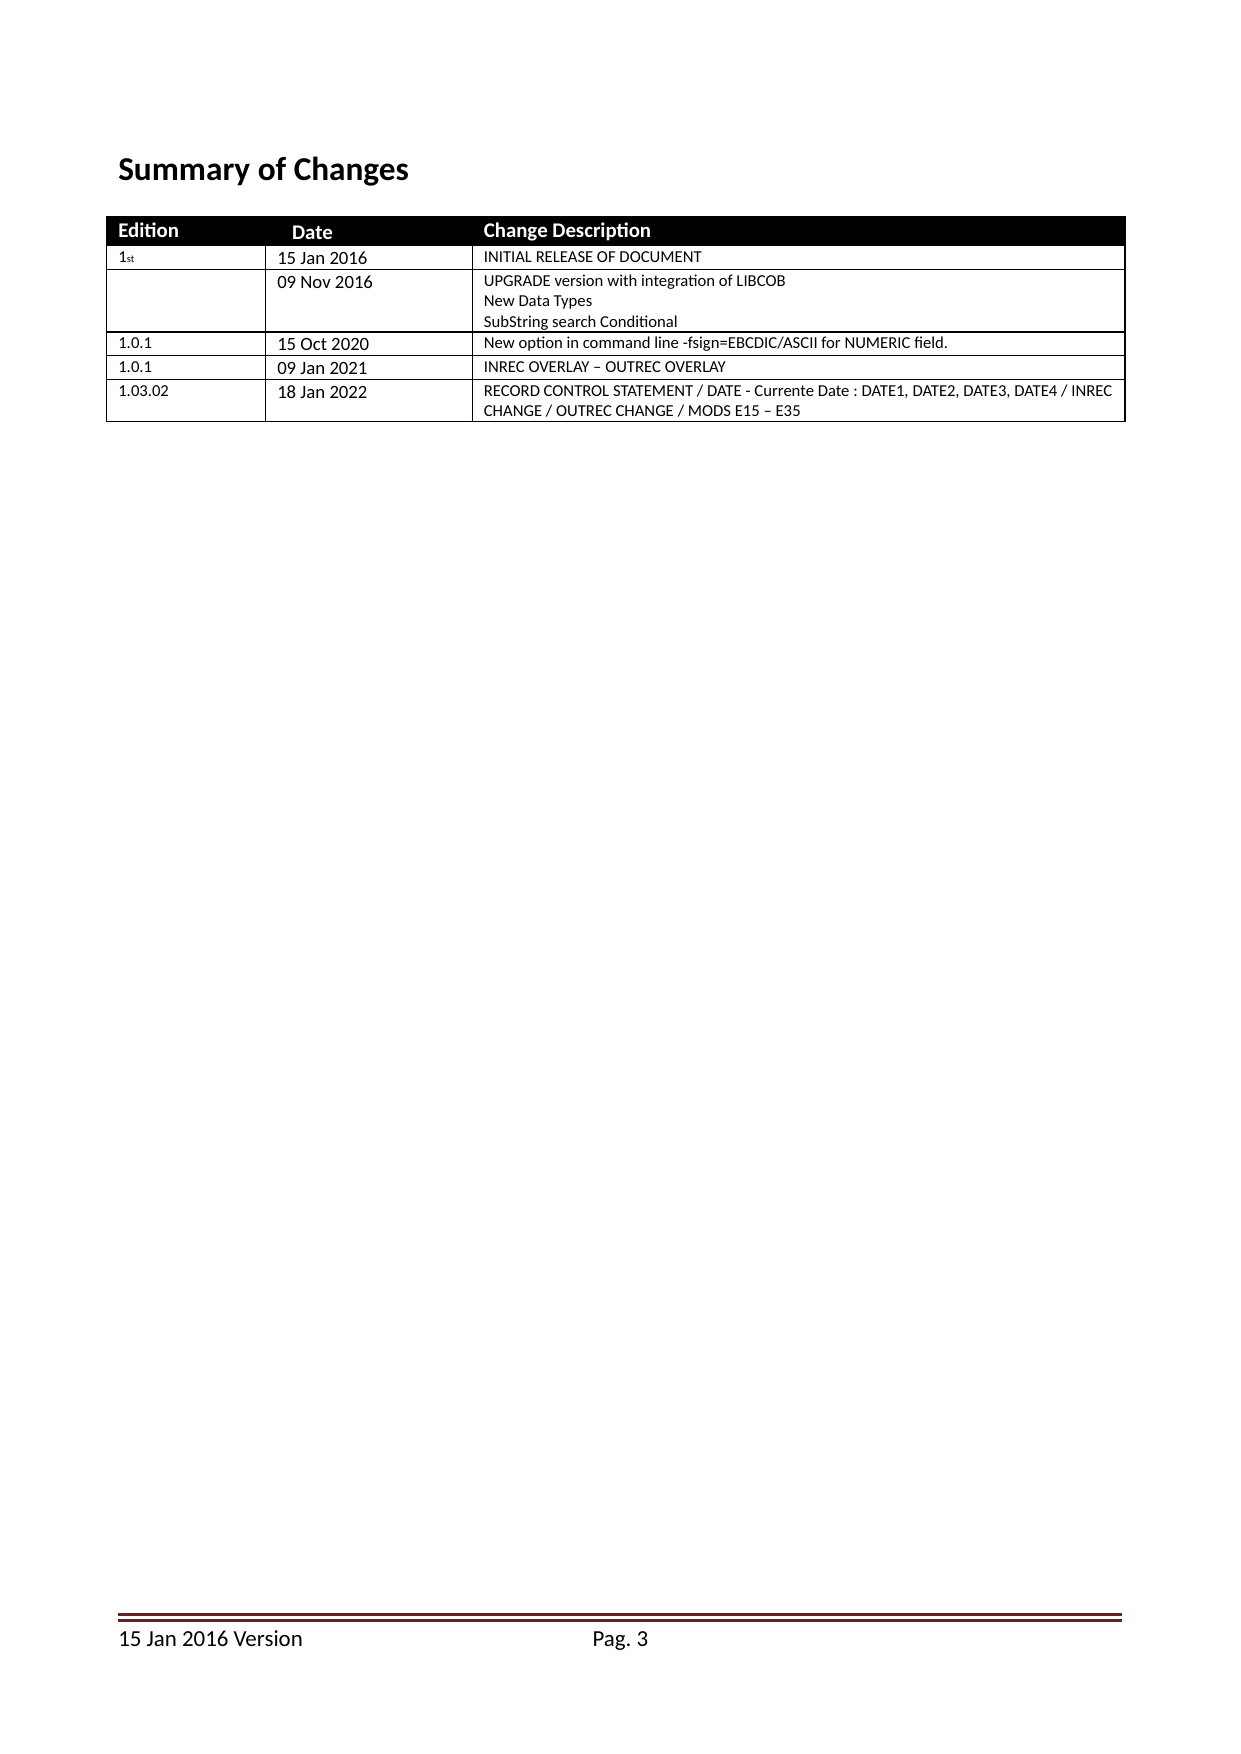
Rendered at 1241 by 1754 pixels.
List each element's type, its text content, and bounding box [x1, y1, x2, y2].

table_cell INITIAL RELEASE OF DOCUMENT [473, 246, 1124, 269]
table_cell [107, 270, 265, 331]
table_cell 1.03.02 [107, 380, 265, 421]
table_cell 1.0.1 [107, 333, 265, 355]
table_cell 1.0.1 [107, 356, 265, 379]
table_cell 18 Jan 2022 [266, 380, 472, 421]
table_cell 15 Jan 2016 [266, 246, 472, 269]
table_header Change Description [473, 218, 1124, 245]
table_cell 09 Jan 2021 [266, 356, 472, 379]
table_cell New option in command line -fsign=EBCDIC/ASCII for NUMERIC field. [473, 333, 1124, 355]
table_cell 09 Nov 2016 [266, 270, 472, 331]
table_header v Date [266, 218, 472, 245]
table_cell 1st [107, 246, 265, 269]
text Summary of Changes [118, 148, 1122, 188]
table_cell UPGRADE version with integration of LIBCOB New Data Types SubString search Conditional [473, 270, 1124, 331]
table_cell 15 Oct 2020 [266, 333, 472, 355]
table_cell RECORD CONTROL STATEMENT / DATE - Currente Date : DATE1, DATE2, DATE3, DATE4 / INREC CHANGE / OUTREC CHANGE / MODS E15 – E35 [473, 380, 1124, 421]
table_header Edition [107, 218, 265, 245]
table_cell INREC OVERLAY – OUTREC OVERLAY [473, 356, 1124, 379]
